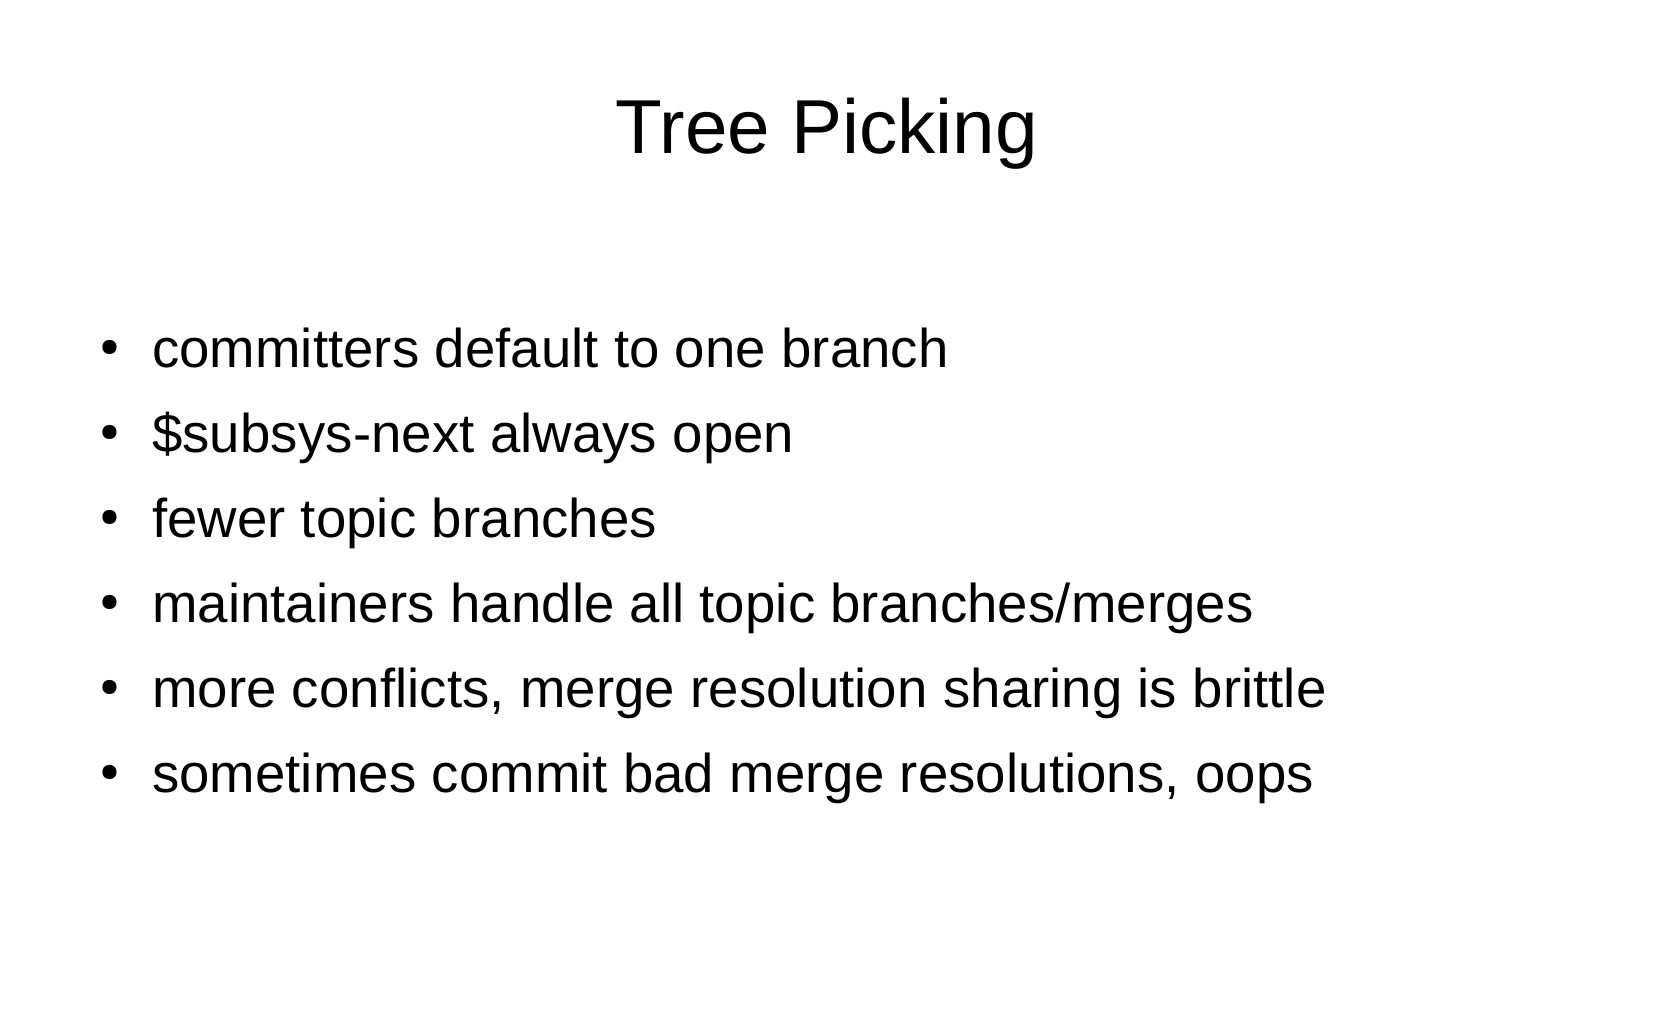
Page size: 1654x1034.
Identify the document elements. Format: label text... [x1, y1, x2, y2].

list committers default to one branch $subsys-next always open fewer topic branches maintainers handle all topic branches/merges more conflicts, merge resolution sharing is brittle sometimes commit bad merge resolutions, oops [82, 317, 1571, 809]
title Tree Picking [82, 41, 1571, 214]
